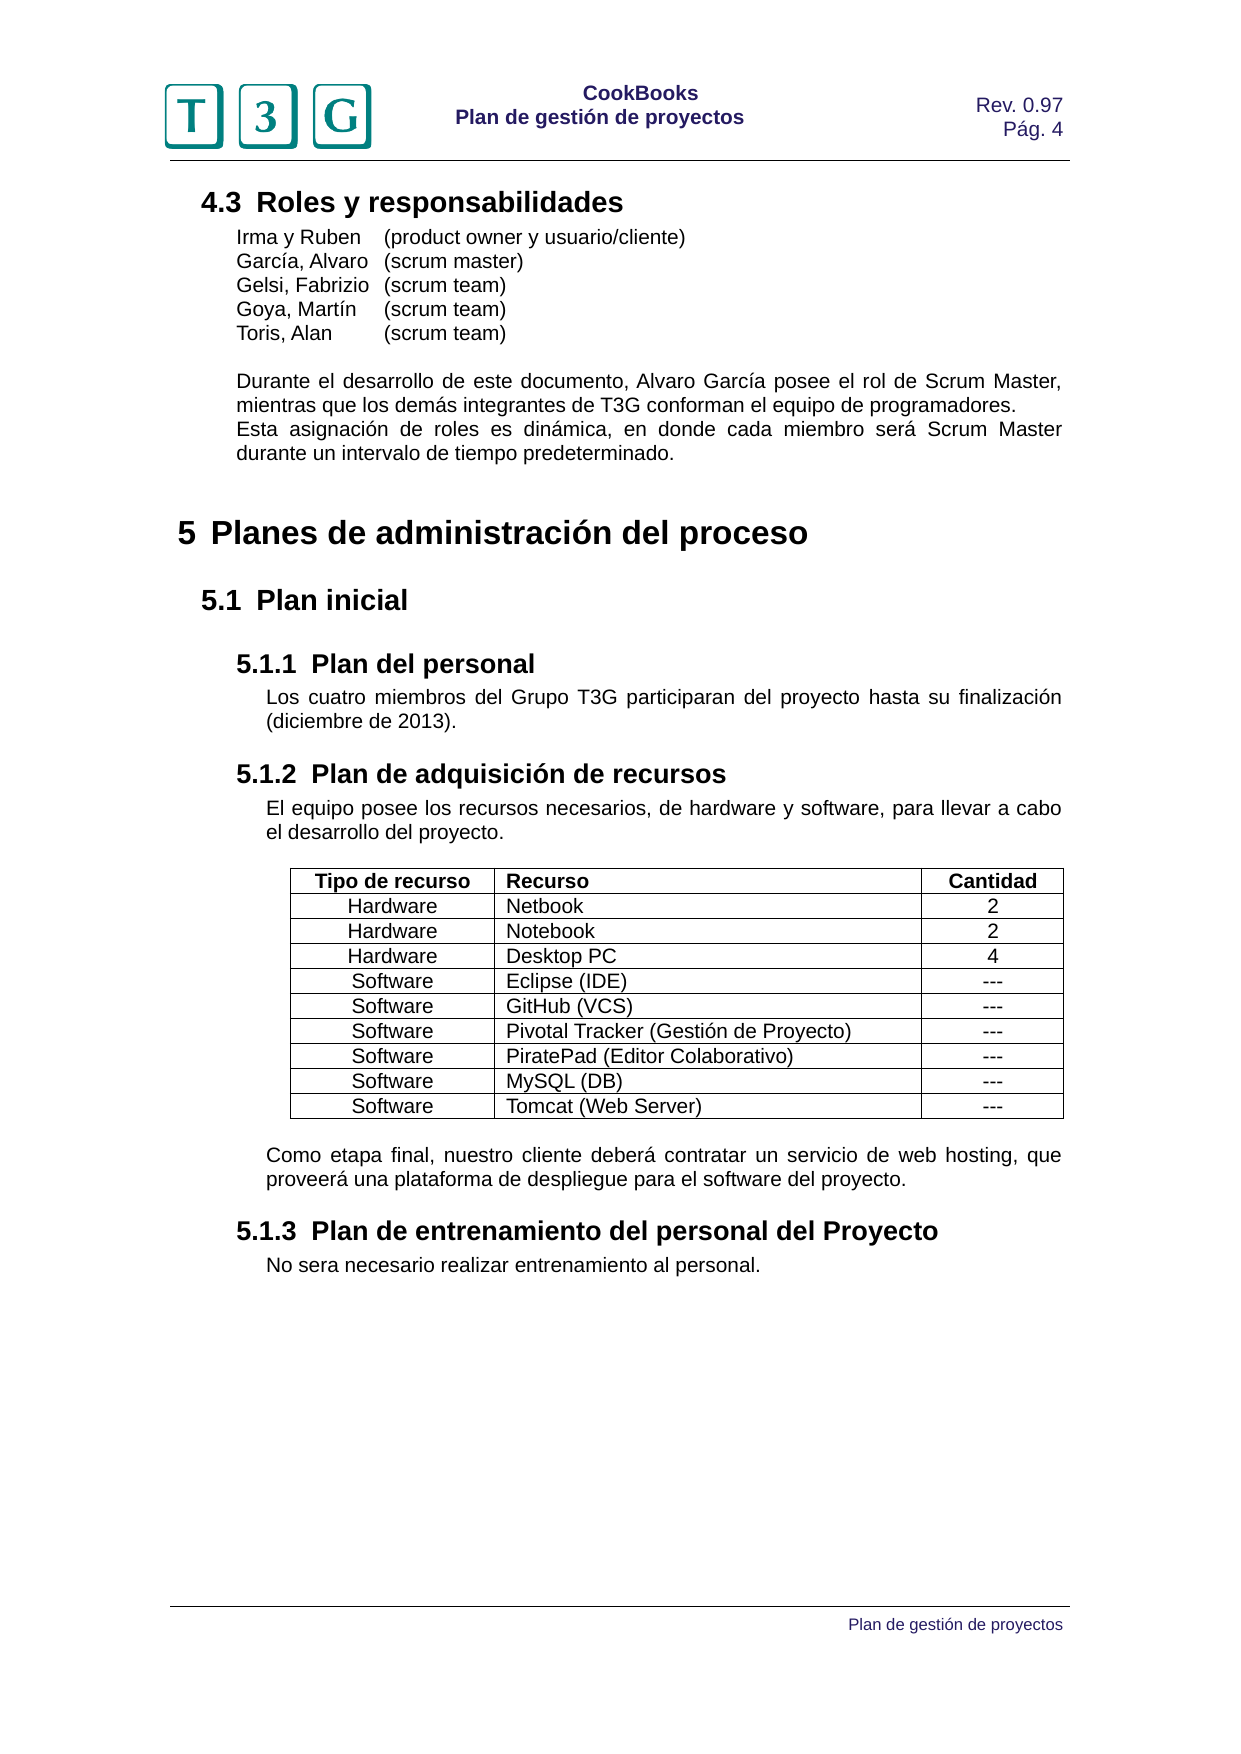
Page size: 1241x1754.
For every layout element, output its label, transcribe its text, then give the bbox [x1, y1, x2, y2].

subtitle Plan de entrenamiento del personal del Proyecto [236, 1215, 1063, 1247]
subtitle Roles y responsabilidades [201, 185, 1063, 218]
table_cell Notebook [495, 919, 921, 942]
text Goya, Martín (scrum team) [236, 297, 1063, 321]
table_cell Netbook [495, 894, 921, 917]
text Irma y Ruben (product owner y usuario/cliente) [236, 225, 1063, 249]
table_cell Desktop PC [495, 944, 921, 967]
table_cell --- [922, 994, 1063, 1017]
text Como etapa final, nuestro cliente deberá contratar un servicio de web hosting, que proveerá una plataforma de despliegue para el software del proyecto. [266, 1142, 1063, 1190]
table_header Tipo de recurso [291, 869, 494, 892]
text García, Alvaro (scrum master) [236, 249, 1063, 273]
table_cell Eclipse (IDE) [495, 969, 921, 992]
text Los cuatro miembros del Grupo T3G participaran del proyecto hasta su finalización (diciembre de 2013). [266, 685, 1063, 733]
subtitle Plan inicial [201, 583, 1063, 616]
text Durante el desarrollo de este documento, Alvaro García posee el rol de Scrum Master, mientras que los demás integrantes de T3G conforman el equipo de programadores. [236, 368, 1063, 416]
subtitle Plan del personal [236, 648, 1063, 679]
table_cell --- [922, 1019, 1063, 1042]
table_cell Software [291, 1019, 494, 1042]
table_header Cantidad [922, 869, 1063, 892]
text No sera necesario realizar entrenamiento al personal. [266, 1253, 1063, 1277]
table_cell --- [922, 1069, 1063, 1092]
table_cell Hardware [291, 919, 494, 942]
table_header Recurso [495, 869, 921, 892]
table_cell MySQL (DB) [495, 1069, 921, 1092]
text Esta asignación de roles es dinámica, en donde cada miembro será Scrum Master durante un intervalo de tiempo predeterminado. [236, 416, 1063, 464]
table_cell 2 [922, 894, 1063, 917]
table_cell Tomcat (Web Server) [495, 1094, 921, 1117]
table_cell Hardware [291, 944, 494, 967]
text El equipo posee los recursos necesarios, de hardware y software, para llevar a cabo el desarrollo del proyecto. [266, 796, 1063, 843]
table_cell Software [291, 969, 494, 992]
subtitle Planes de administración del proceso [177, 513, 1063, 552]
table_cell Pivotal Tracker (Gestión de Proyecto) [495, 1019, 921, 1042]
table_cell Hardware [291, 894, 494, 917]
table_cell Software [291, 1044, 494, 1067]
table_cell Software [291, 994, 494, 1017]
table_cell GitHub (VCS) [495, 994, 921, 1017]
table_cell --- [922, 1044, 1063, 1067]
table_cell PiratePad (Editor Colaborativo) [495, 1044, 921, 1067]
table_cell Software [291, 1094, 494, 1117]
table_cell Software [291, 1069, 494, 1092]
subtitle Plan de adquisición de recursos [236, 758, 1063, 789]
picture [164, 84, 372, 149]
table_cell 4 [922, 944, 1063, 967]
text Gelsi, Fabrizio (scrum team) [236, 273, 1063, 297]
text Toris, Alan (scrum team) [236, 321, 1063, 344]
table_cell --- [922, 969, 1063, 992]
table_cell 2 [922, 919, 1063, 942]
table_cell --- [922, 1094, 1063, 1117]
